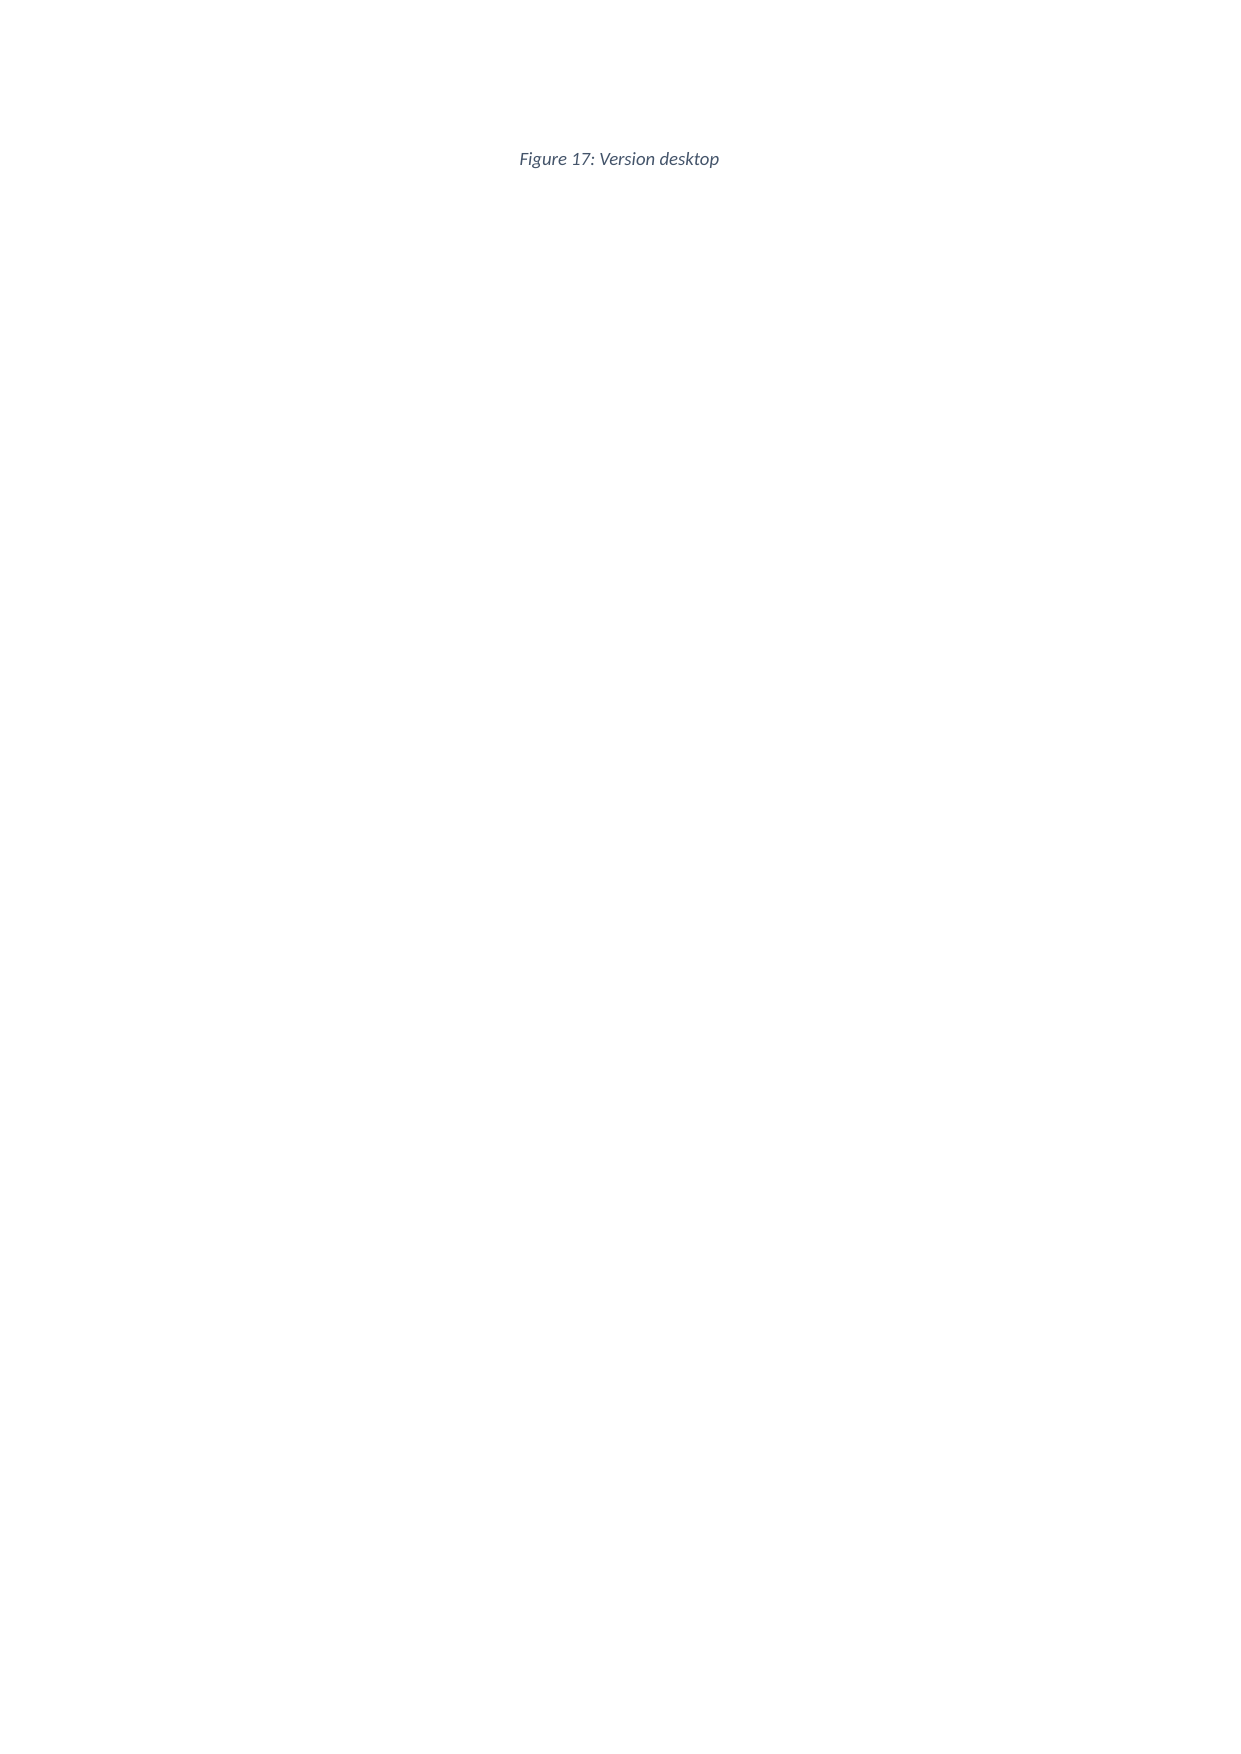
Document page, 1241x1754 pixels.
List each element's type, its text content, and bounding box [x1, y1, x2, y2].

text Figure 17: Version desktop [148, 148, 1093, 171]
